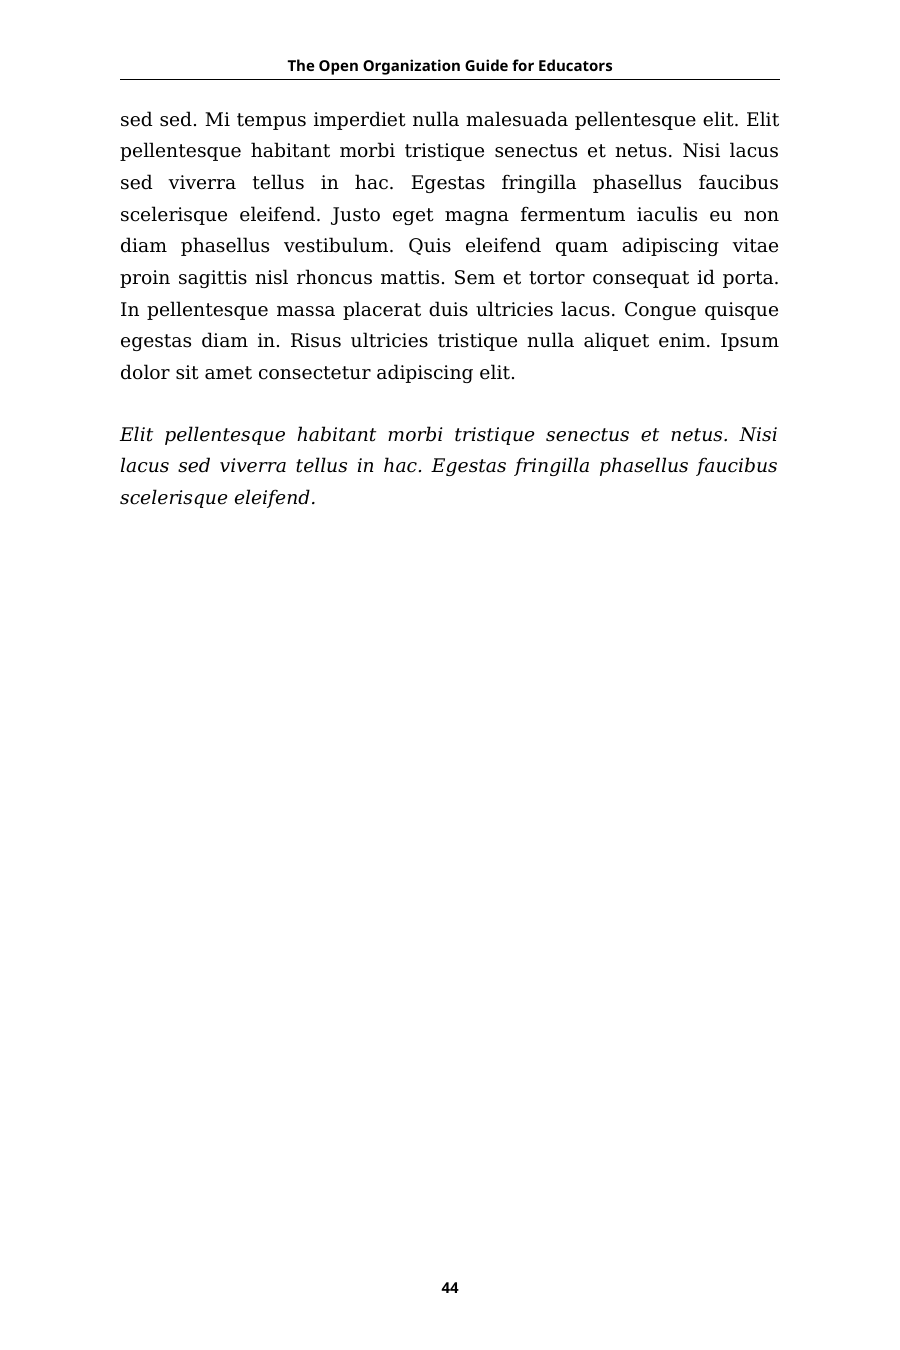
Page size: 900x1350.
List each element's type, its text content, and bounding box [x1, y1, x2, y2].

text Elit pellentesque habitant morbi tristique senectus et netus. Nisi lacus sed viverra tellus in hac. Egestas fringilla phasellus faucibus scelerisque eleifend. [120, 424, 780, 509]
text sed sed. Mi tempus imperdiet nulla malesuada pellentesque elit. Elit pellentesque habitant morbi tristique senectus et netus. Nisi lacus sed viverra tellus in hac. Egestas fringilla phasellus faucibus scelerisque eleifend. Justo eget magna fermentum iaculis eu non diam phasellus vestibulum. Quis eleifend quam adipiscing vitae proin sagittis nisl rhoncus mattis. Sem et tortor consequat id porta. In pellentesque massa placerat duis ultricies lacus. Congue quisque egestas diam in. Risus ultricies tristique nulla aliquet enim. Ipsum dolor sit amet consectetur adipiscing elit. [120, 109, 780, 384]
